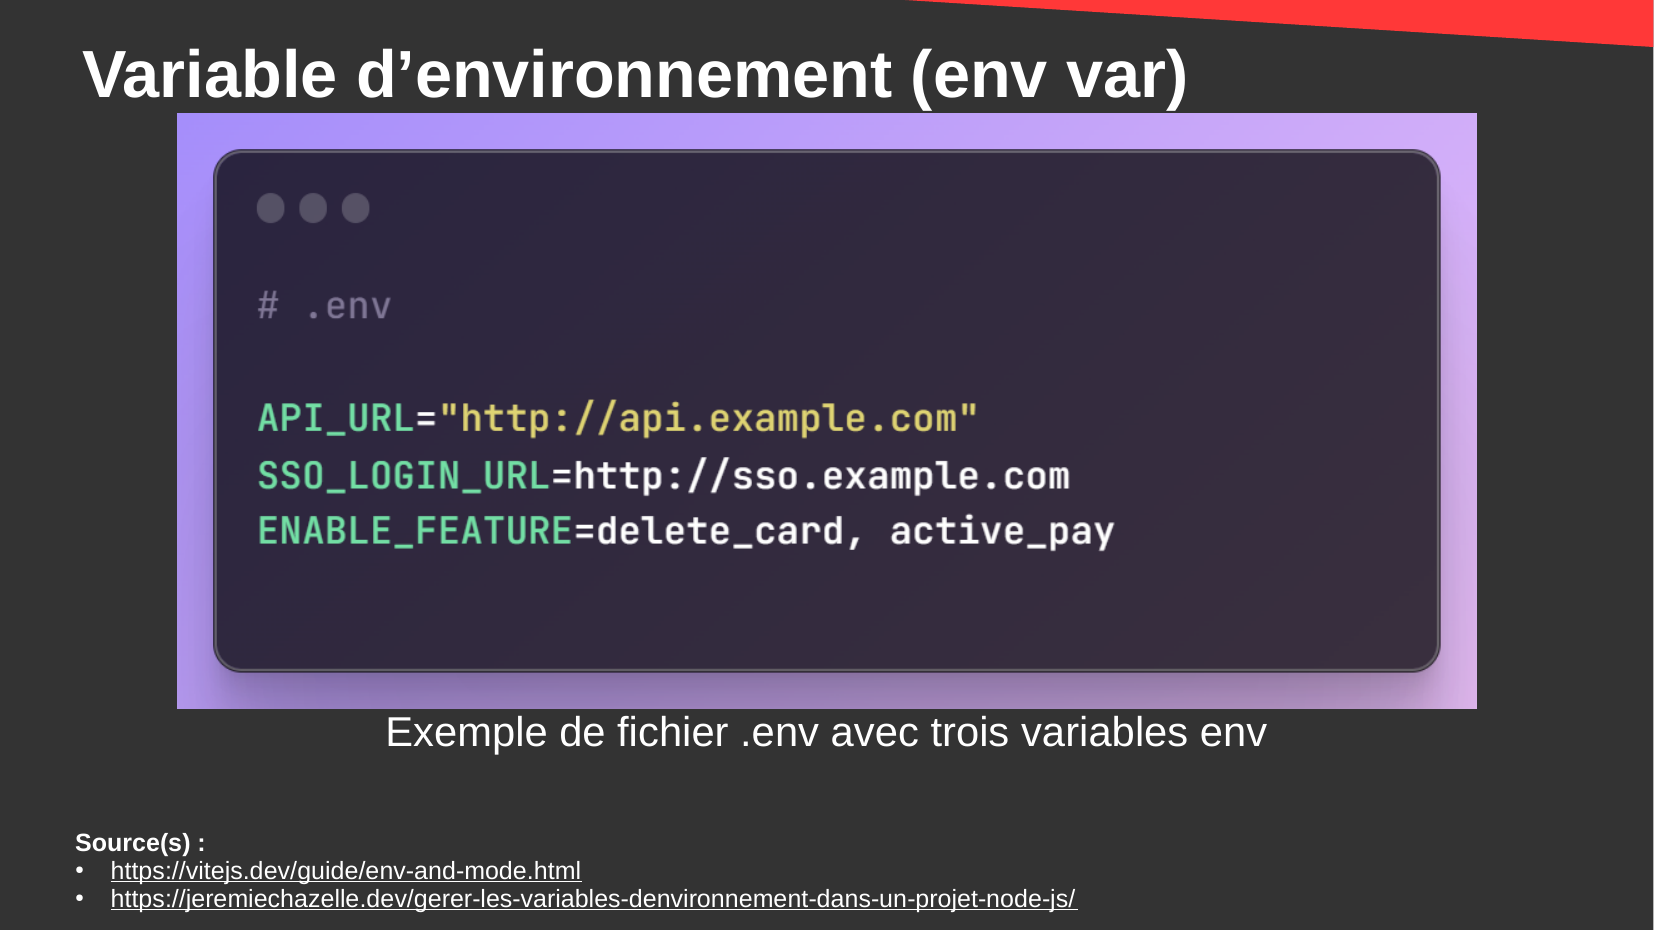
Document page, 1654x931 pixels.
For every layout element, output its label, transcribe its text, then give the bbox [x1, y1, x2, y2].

text_box Source(s) : https://vitejs.dev/guide/env-and-mode.html https://jeremiechazelle.dev/gerer-les-variables-denvironnement-dans-un-projet-node-js/ [60, 821, 1546, 931]
list Exemple de fichier .env avec trois variables env [125, 708, 1529, 762]
text_box [905, 0, 1654, 48]
title Variable d’environnement (env var) [82, 37, 1571, 115]
picture [177, 113, 1477, 708]
